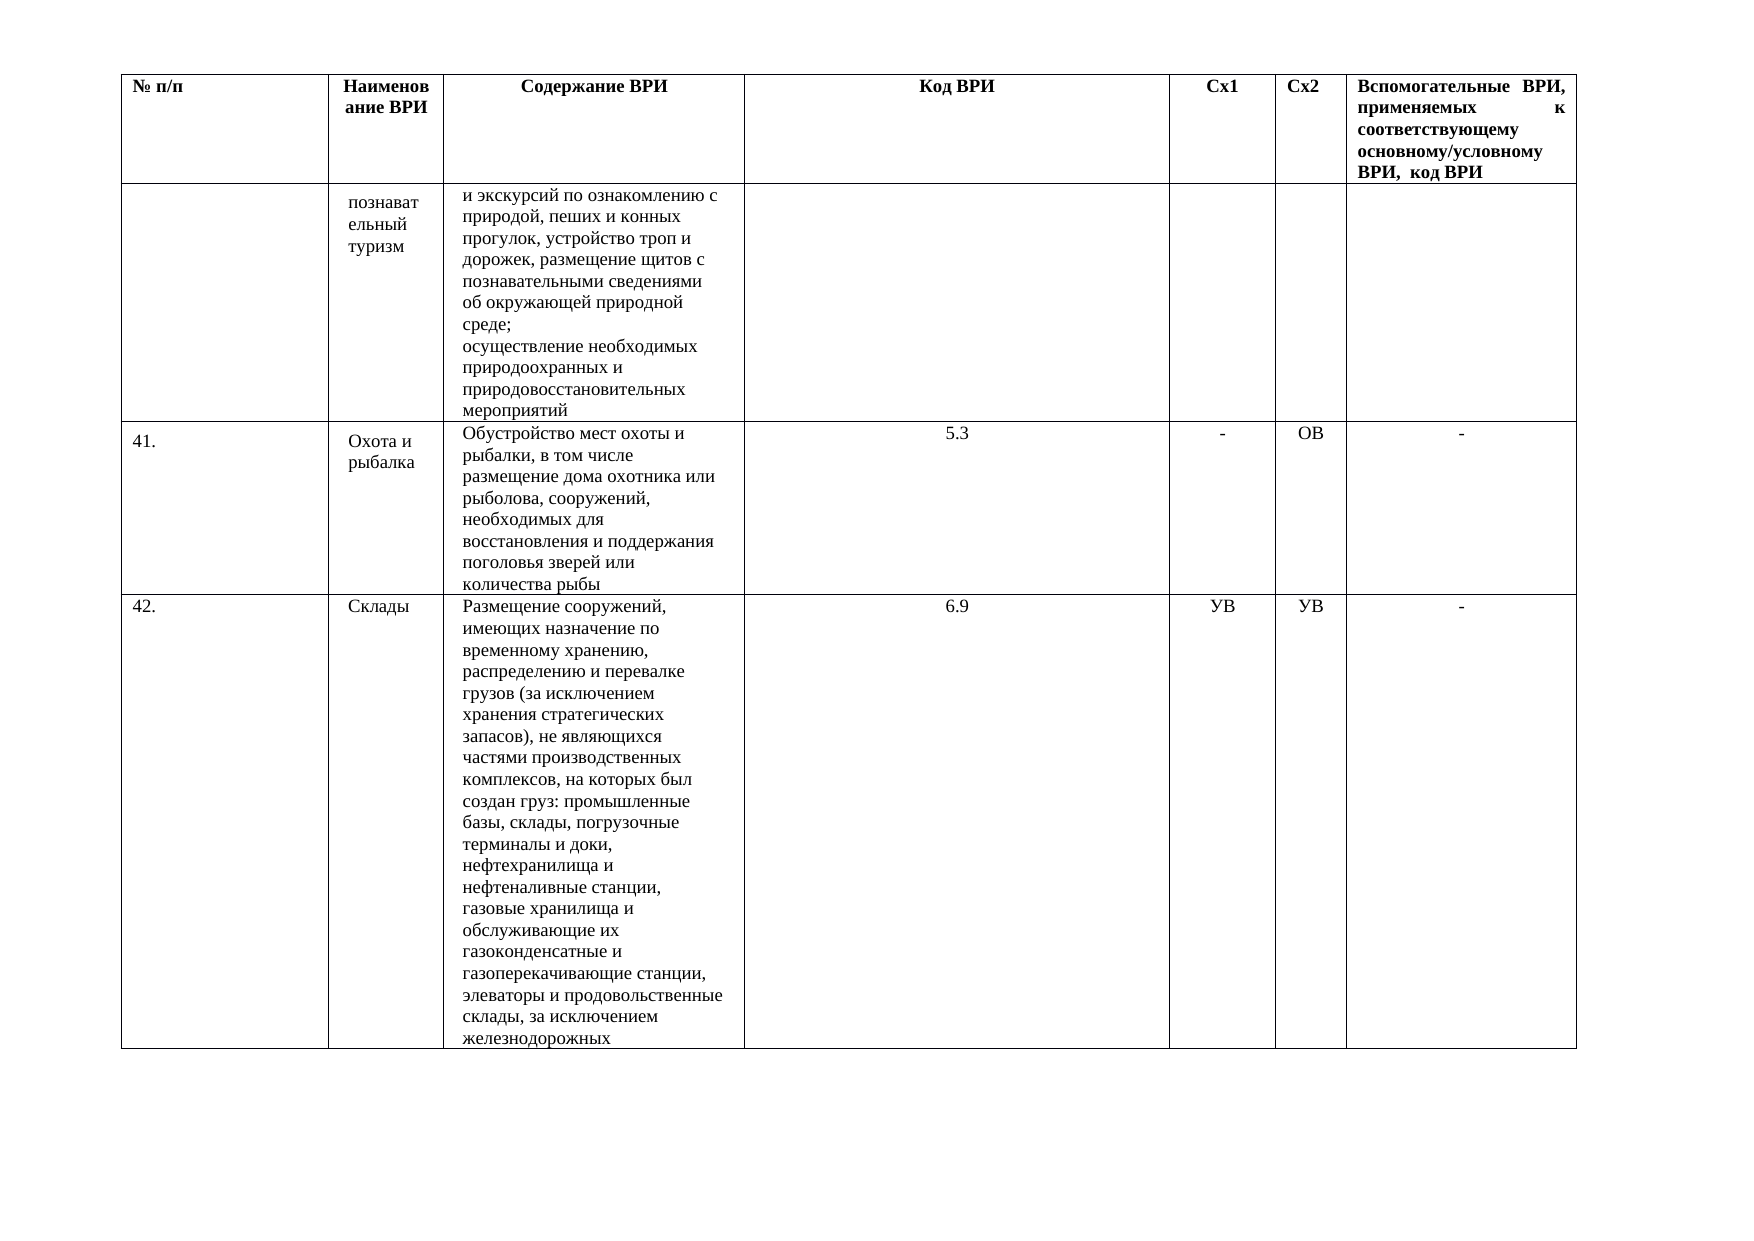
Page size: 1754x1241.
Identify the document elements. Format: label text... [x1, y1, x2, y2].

table_header Код ВРИ [745, 75, 1169, 183]
table_cell Склады [329, 595, 443, 1048]
table_cell ОВ [1276, 422, 1346, 594]
table_cell - [1170, 422, 1275, 594]
table_cell и экскурсий по ознакомлению с природой, пеших и конных прогулок, устройство троп и дорожек, размещение щитов с познавательными сведениями об окружающей природной среде; осуществление необходимых природоохранных и природовосстановительных мероприятий [444, 184, 744, 421]
table_cell 5.3 [745, 422, 1169, 594]
table_cell [1170, 184, 1275, 421]
table_header № п/п [122, 75, 328, 183]
table_cell [122, 422, 328, 594]
table_cell [745, 184, 1169, 421]
table_cell УВ [1170, 595, 1275, 1048]
table_header Наименование ВРИ [329, 75, 443, 183]
table_header Содержание ВРИ [444, 75, 744, 183]
table_cell [1276, 184, 1346, 421]
table_cell - [1347, 184, 1576, 421]
table_cell [122, 184, 328, 421]
table_cell [122, 595, 328, 1048]
table_cell - [1347, 422, 1576, 594]
table_cell УВ [1276, 595, 1346, 1048]
table_header Сх2 [1276, 75, 1346, 183]
table_cell Размещение сооружений, имеющих назначение по временному хранению, распределению и перевалке грузов (за исключением хранения стратегических запасов), не являющихся частями производственных комплексов, на которых был создан груз: промышленные базы, склады, погрузочные терминалы и доки, нефтехранилища и нефтеналивные станции, газовые хранилища и обслуживающие их газоконденсатные и газоперекачивающие станции, элеваторы и продовольственные склады, за исключением железнодорожных [444, 595, 744, 1048]
table_cell Охота и рыбалка [329, 422, 443, 594]
table_cell познавательный туризм [329, 184, 443, 421]
table_cell Обустройство мест охоты и рыбалки, в том числе размещение дома охотника или рыболова, сооружений, необходимых для восстановления и поддержания поголовья зверей или количества рыбы [444, 422, 744, 594]
table_cell - [1347, 595, 1576, 1048]
table_header Сх1 [1170, 75, 1275, 183]
table_header Вспомогательные ВРИ, применяемых к соответствующему основному/условному ВРИ, код ВРИ [1347, 75, 1576, 183]
table_cell 6.9 [745, 595, 1169, 1048]
